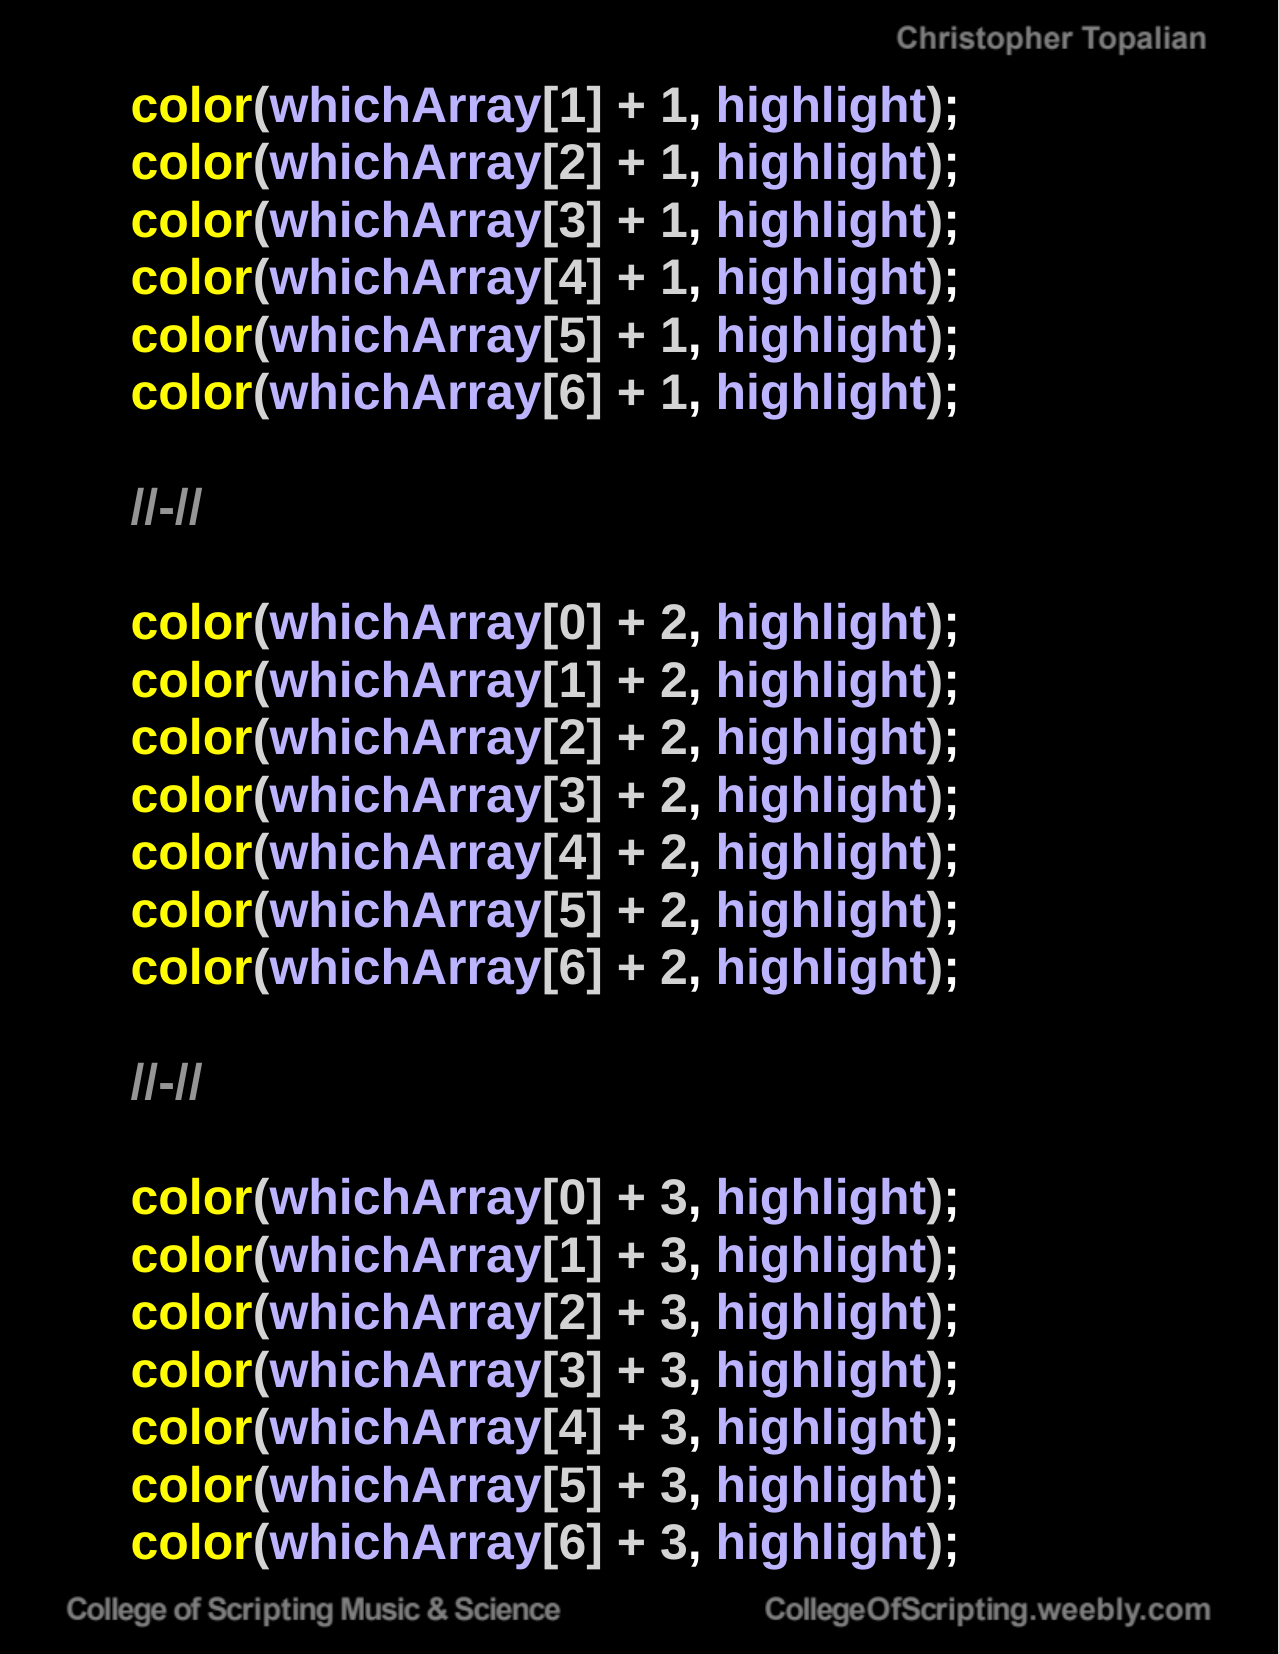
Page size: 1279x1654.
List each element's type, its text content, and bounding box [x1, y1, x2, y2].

text color(whichArray[4] + 2, highlight); [75, 822, 1203, 880]
text color(whichArray[1] + 2, highlight); [75, 650, 1203, 707]
text color(whichArray[2] + 3, highlight); [75, 1282, 1203, 1340]
text color(whichArray[6] + 3, highlight); [75, 1512, 1203, 1570]
text color(whichArray[1] + 1, highlight); [75, 75, 1203, 132]
text color(whichArray[1] + 3, highlight); [75, 1225, 1203, 1282]
text color(whichArray[6] + 1, highlight); [75, 362, 1203, 420]
text color(whichArray[0] + 2, highlight); [75, 592, 1203, 650]
text color(whichArray[3] + 3, highlight); [75, 1340, 1203, 1397]
text color(whichArray[3] + 1, highlight); [75, 190, 1203, 247]
text color(whichArray[5] + 3, highlight); [75, 1455, 1203, 1512]
text //-// [75, 477, 1203, 535]
text color(whichArray[4] + 3, highlight); [75, 1397, 1203, 1455]
text color(whichArray[3] + 2, highlight); [75, 765, 1203, 822]
text //-// [75, 1052, 1203, 1110]
text color(whichArray[4] + 1, highlight); [75, 247, 1203, 305]
text color(whichArray[5] + 1, highlight); [75, 305, 1203, 362]
text color(whichArray[2] + 1, highlight); [75, 132, 1203, 190]
text color(whichArray[0] + 3, highlight); [75, 1167, 1203, 1225]
text color(whichArray[6] + 2, highlight); [75, 937, 1203, 995]
text color(whichArray[2] + 2, highlight); [75, 707, 1203, 765]
text color(whichArray[5] + 2, highlight); [75, 880, 1203, 937]
